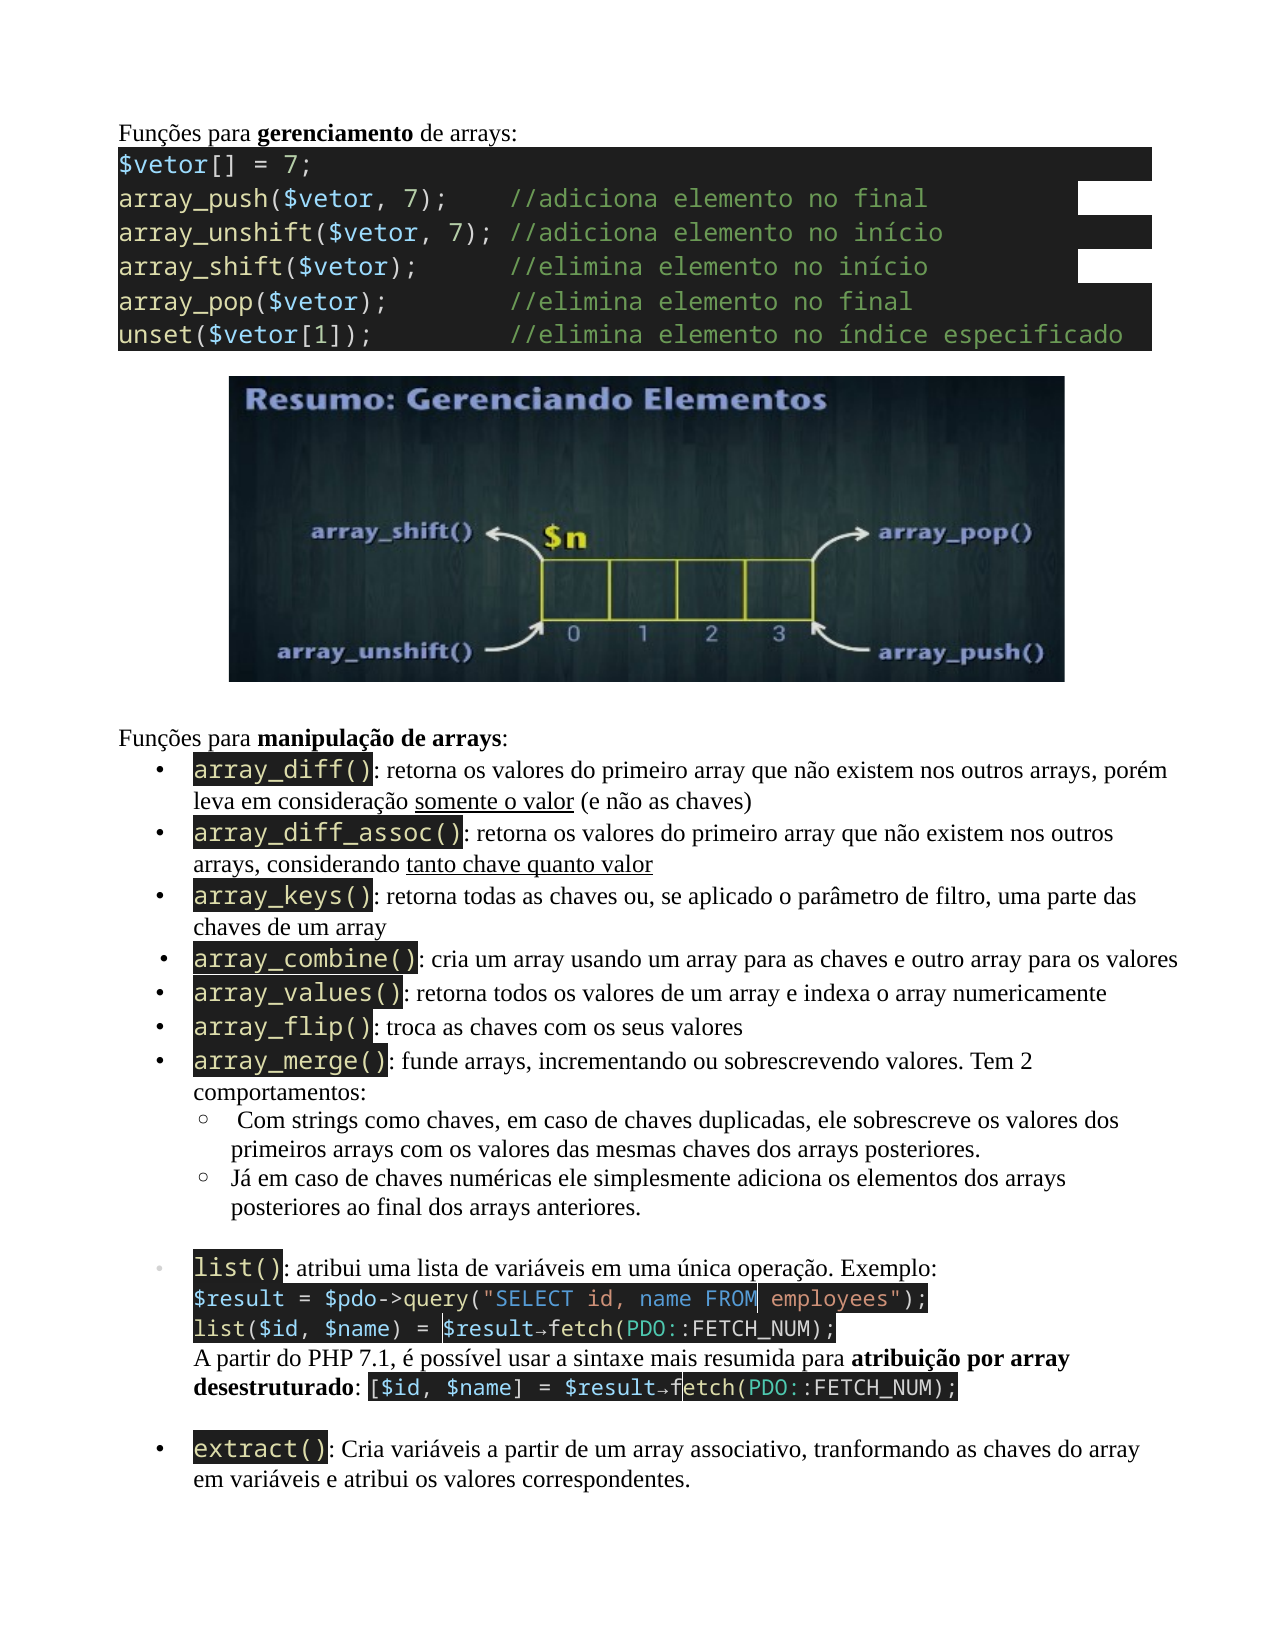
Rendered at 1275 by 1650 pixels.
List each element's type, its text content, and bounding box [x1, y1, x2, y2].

list extract(): Cria variáveis a partir de um array associativo, tranformando as chaves do array em variáveis e atribui os valores correspondentes. [156, 1430, 1175, 1493]
text array_unshift($vetor, 7); //adiciona elemento no início [118, 215, 1175, 249]
text $vetor[] = 7; [118, 147, 1175, 181]
list array_keys(): retorna todas as chaves ou, se aplicado o parâmetro de filtro, uma parte das chaves de um array [156, 878, 1175, 941]
list array_merge(): funde arrays, incrementando ou sobrescrevendo valores. Tem 2 comportamentos: [156, 1043, 1175, 1106]
text Funções para manipulação de arrays: [118, 723, 1175, 752]
text array_push($vetor, 7); //adiciona elemento no final [118, 181, 1175, 215]
list array_diff(): retorna os valores do primeiro array que não existem nos outros arrays, porém leva em consideração somente o valor (e não as chaves) [156, 752, 1175, 815]
list array_flip(): troca as chaves com os seus valores [156, 1009, 1175, 1043]
list array_combine(): cria um array usando um array para as chaves e outro array para os valores [159, 941, 1205, 974]
text array_shift($vetor); //elimina elemento no início [118, 249, 1175, 283]
picture [228, 376, 1065, 682]
text array_pop($vetor); //elimina elemento no final [118, 283, 1175, 317]
list Já em caso de chaves numéricas ele simplesmente adiciona os elementos dos arrays posteriores ao final dos arrays anteriores. [193, 1163, 1175, 1249]
text Funções para gerenciamento de arrays: [118, 118, 1175, 147]
text unset($vetor[1]); //elimina elemento no índice especificado [118, 317, 1175, 351]
list array_values(): retorna todos os valores de um array e indexa o array numericamente [156, 974, 1175, 1009]
list array_diff_assoc(): retorna os valores do primeiro array que não existem nos outros arrays, considerando tanto chave quanto valor [156, 815, 1175, 878]
list list(): atribui uma lista de variáveis em uma única operação. Exemplo: $result = $pdo->query("SELECT id, name FROM employees"); list($id, $name) = $result→fetch(PDO::FETCH_NUM); A partir do PHP 7.1, é possível usar a sintaxe mais resumida para atribuição por array desestruturado: [$id, $name] = $result→fetch(PDO::FETCH_NUM); [156, 1249, 1175, 1430]
list Com strings como chaves, em caso de chaves duplicadas, ele sobrescreve os valores dos primeiros arrays com os valores das mesmas chaves dos arrays posteriores. [193, 1106, 1175, 1163]
